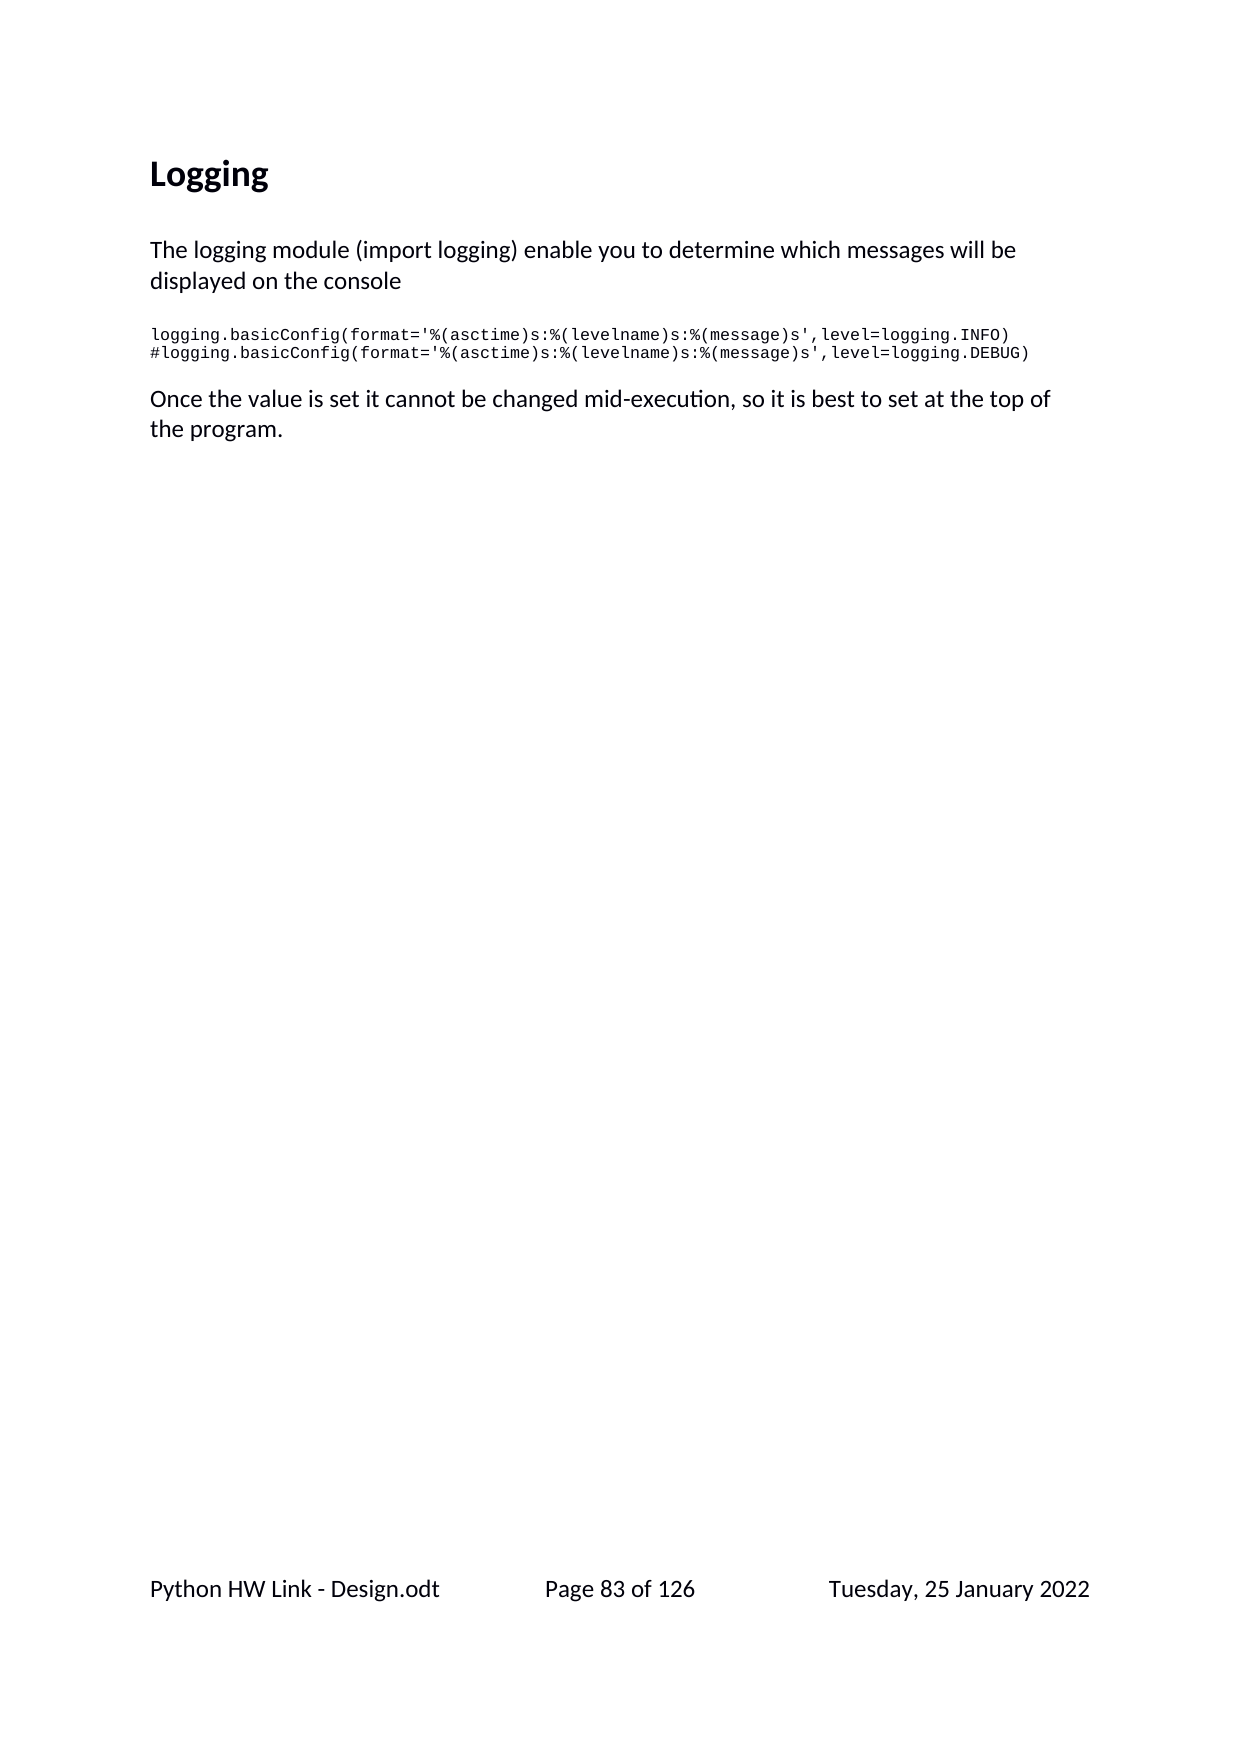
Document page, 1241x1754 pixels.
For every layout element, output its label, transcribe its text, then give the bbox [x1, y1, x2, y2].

text The logging module (import logging) enable you to determine which messages will be displayed on the console [150, 235, 1090, 296]
text #logging.basicConfig(format='%(asctime)s:%(levelname)s:%(message)s',level=logging.DEBUG) [150, 345, 1090, 364]
text logging.basicConfig(format='%(asctime)s:%(levelname)s:%(message)s',level=logging.INFO) [150, 326, 1090, 345]
text Once the value is set it cannot be changed mid-execution, so it is best to set at the top of the program. [150, 383, 1090, 444]
subtitle Logging [150, 150, 1090, 196]
